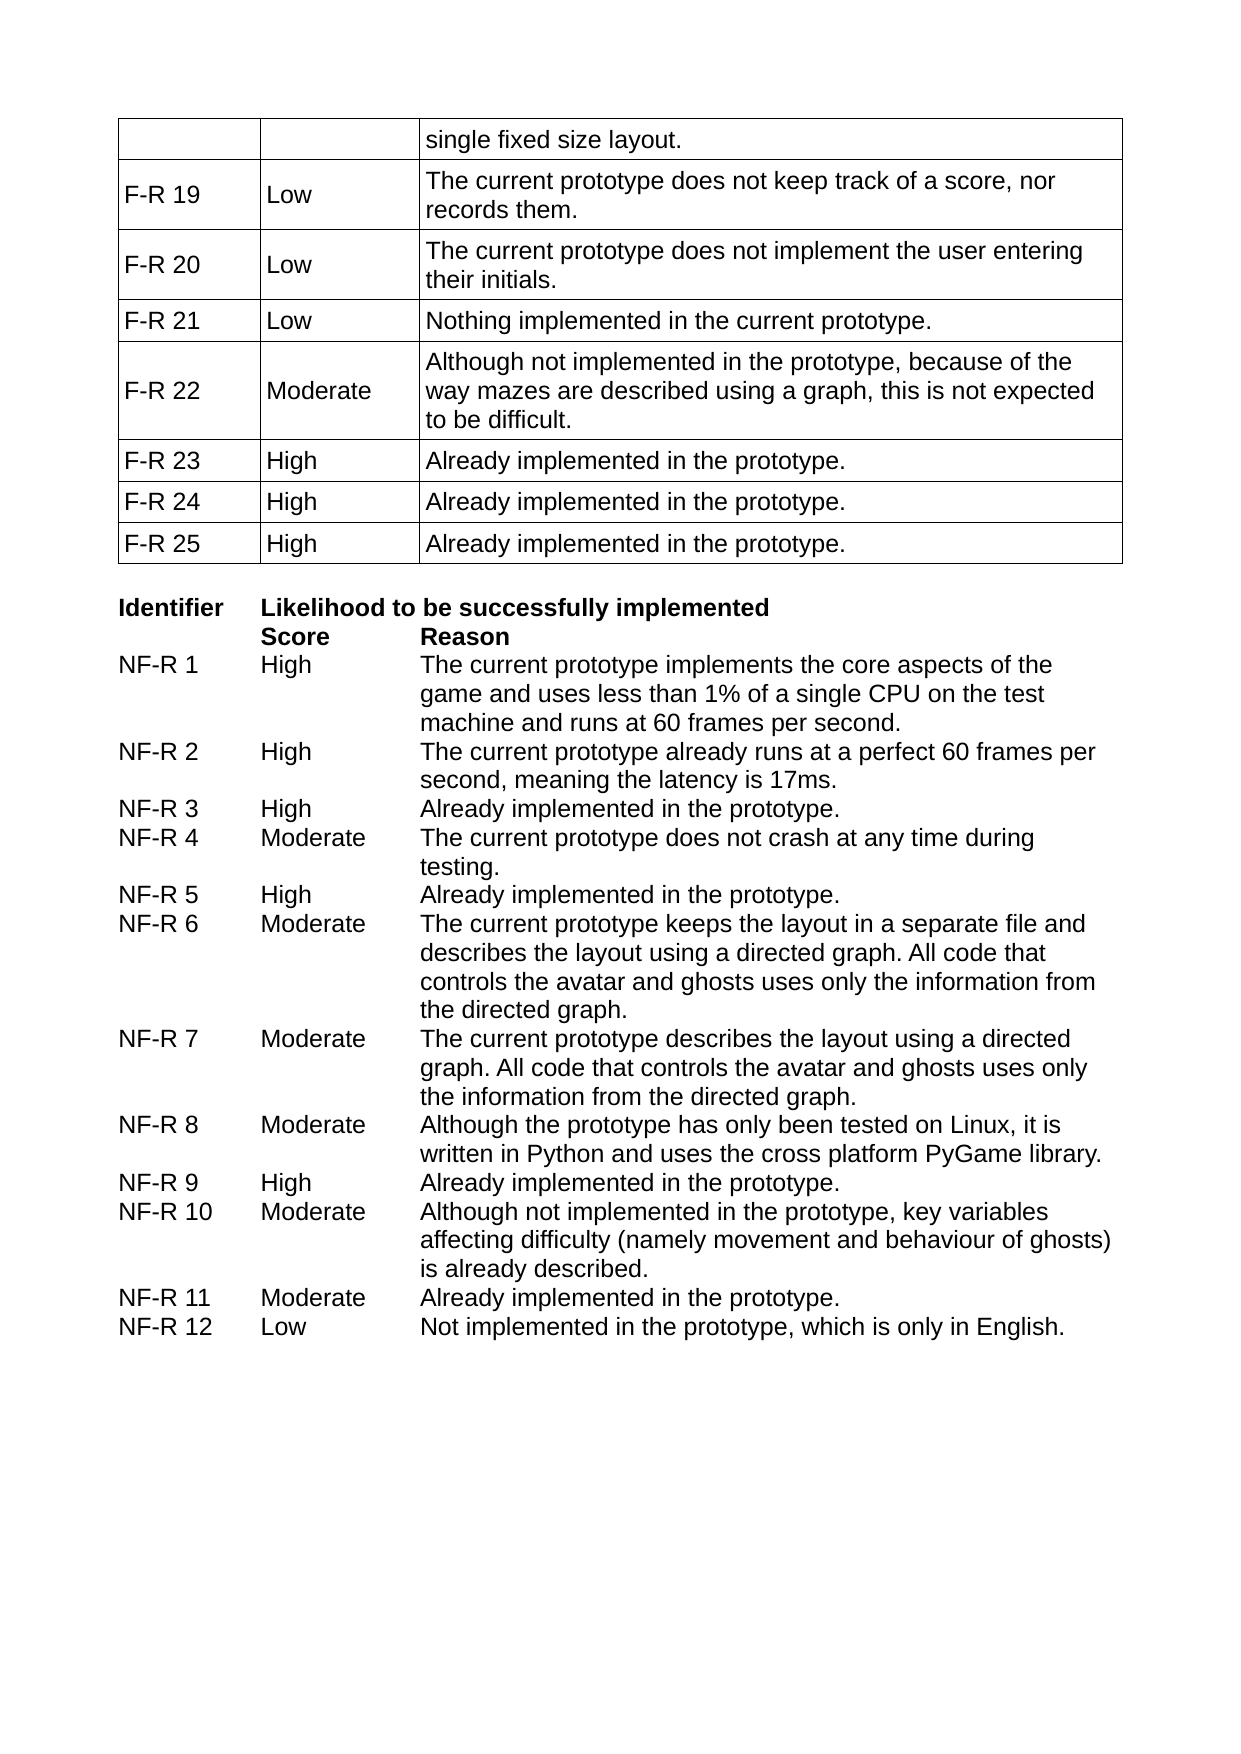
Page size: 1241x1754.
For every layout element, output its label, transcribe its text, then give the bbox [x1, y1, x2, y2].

table_cell F-R 23 [119, 440, 260, 481]
table_cell [119, 119, 260, 159]
table_cell Not implemented in the prototype, which is only in English. [420, 1312, 1123, 1340]
table_cell Already implemented in the prototype. [420, 880, 1123, 909]
table_cell Already implemented in the prototype. [420, 440, 1122, 481]
table_cell NF-R 1 [118, 650, 260, 737]
table_cell High [260, 794, 420, 823]
table_cell [261, 119, 419, 159]
table_cell Reason [420, 622, 1123, 650]
table_cell High [260, 1168, 420, 1197]
table_cell High [260, 737, 420, 794]
table_cell Moderate [260, 1283, 420, 1312]
table_cell Moderate [261, 342, 419, 439]
table_cell The current prototype keeps the layout in a separate file and describes the layout using a directed graph. All code that controls the avatar and ghosts uses only the information from the directed graph. [420, 909, 1123, 1024]
table_cell F-R 21 [119, 300, 260, 341]
table_cell The current prototype describes the layout using a directed graph. All code that controls the avatar and ghosts uses only the information from the directed graph. [420, 1024, 1123, 1110]
table_cell Already implemented in the prototype. [420, 482, 1122, 522]
table_cell High [261, 440, 419, 481]
table_cell F-R 24 [119, 482, 260, 522]
table_cell Although not implemented in the prototype, because of the way mazes are described using a graph, this is not expected to be difficult. [420, 342, 1122, 439]
table_cell The current prototype does not implement the user entering their initials. [420, 230, 1122, 299]
table_cell The current prototype does not keep track of a score, nor records them. [420, 160, 1122, 229]
table_cell Although not implemented in the prototype, key variables affecting difficulty (namely movement and behaviour of ghosts) is already described. [420, 1197, 1123, 1283]
table_header Identifier [118, 593, 260, 650]
table_cell NF-R 3 [118, 794, 260, 823]
table_cell Already implemented in the prototype. [420, 523, 1122, 563]
table_cell Although the prototype has only been tested on Linux, it is written in Python and uses the cross platform PyGame library. [420, 1110, 1123, 1168]
table_cell Nothing implemented in the current prototype. [420, 300, 1122, 341]
table_cell High [261, 482, 419, 522]
table_cell Already implemented in the prototype. [420, 1168, 1123, 1197]
table_cell Low [261, 230, 419, 299]
table_cell Already implemented in the prototype. [420, 794, 1123, 823]
table_cell NF-R 11 [118, 1283, 260, 1312]
table_cell Moderate [260, 823, 420, 880]
table_cell single fixed size layout. [420, 119, 1122, 159]
table_cell Moderate [260, 909, 420, 1024]
table_cell The current prototype implements the core aspects of the game and uses less than 1% of a single CPU on the test machine and runs at 60 frames per second. [420, 650, 1123, 737]
table_cell The current prototype does not crash at any time during testing. [420, 823, 1123, 880]
table_cell Moderate [260, 1110, 420, 1168]
table_cell The current prototype already runs at a perfect 60 frames per second, meaning the latency is 17ms. [420, 737, 1123, 794]
table_header Likelihood to be successfully implemented [260, 593, 1123, 622]
table_cell NF-R 6 [118, 909, 260, 1024]
table_cell Low [261, 300, 419, 341]
table_cell NF-R 9 [118, 1168, 260, 1197]
table_cell Moderate [260, 1024, 420, 1110]
table_cell Low [261, 160, 419, 229]
table_cell NF-R 5 [118, 880, 260, 909]
table_cell High [261, 523, 419, 563]
table_cell NF-R 10 [118, 1197, 260, 1283]
table_cell NF-R 4 [118, 823, 260, 880]
table_cell NF-R 2 [118, 737, 260, 794]
table_cell F-R 25 [119, 523, 260, 563]
table_cell NF-R 7 [118, 1024, 260, 1110]
table_cell High [260, 880, 420, 909]
table_cell F-R 19 [119, 160, 260, 229]
table_cell Already implemented in the prototype. [420, 1283, 1123, 1312]
table_cell Low [260, 1312, 420, 1340]
table_cell Score [260, 622, 420, 650]
table_cell High [260, 650, 420, 737]
table_cell NF-R 8 [118, 1110, 260, 1168]
table_cell F-R 22 [119, 342, 260, 439]
table_cell Moderate [260, 1197, 420, 1283]
table_cell NF-R 12 [118, 1312, 260, 1340]
table_cell F-R 20 [119, 230, 260, 299]
